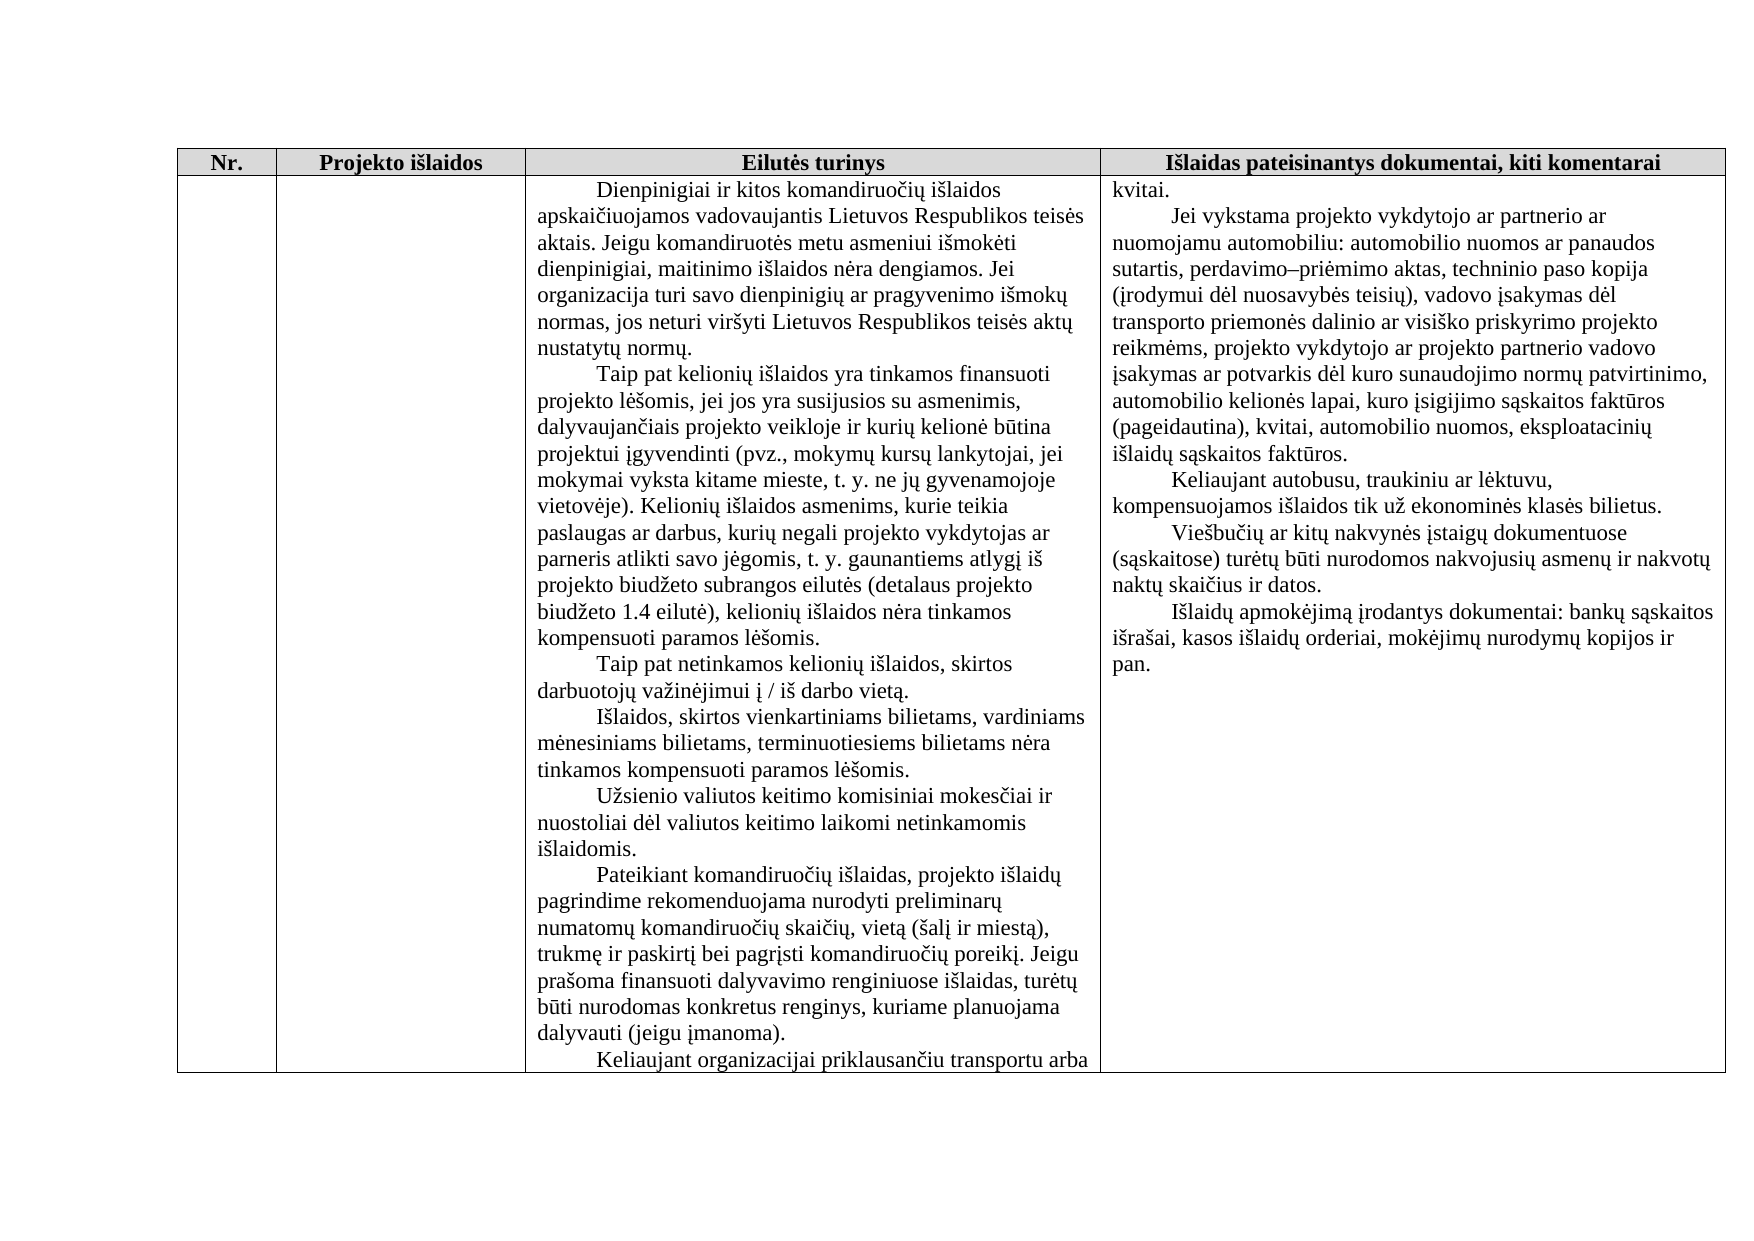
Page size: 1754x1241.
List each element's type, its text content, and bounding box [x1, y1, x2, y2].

table_cell [277, 176, 525, 1072]
table_header Eilutės turinys [526, 149, 1100, 175]
table_cell Dienpinigiai ir kitos komandiruočių išlaidos apskaičiuojamos vadovaujantis Lietuvos Respublikos teisės aktais. Jeigu komandiruotės metu asmeniui išmokėti dienpinigiai, maitinimo išlaidos nėra dengiamos. Jei organizacija turi savo dienpinigių ar pragyvenimo išmokų normas, jos neturi viršyti Lietuvos Respublikos teisės aktų nustatytų normų. Taip pat kelionių išlaidos yra tinkamos finansuoti projekto lėšomis, jei jos yra susijusios su asmenimis, dalyvaujančiais projekto veikloje ir kurių kelionė būtina projektui įgyvendinti (pvz., mokymų kursų lankytojai, jei mokymai vyksta kitame mieste, t. y. ne jų gyvenamojoje vietovėje). Kelionių išlaidos asmenims, kurie teikia paslaugas ar darbus, kurių negali projekto vykdytojas ar parneris atlikti savo jėgomis, t. y. gaunantiems atlygį iš projekto biudžeto subrangos eilutės (detalaus projekto biudžeto 1.4 eilutė), kelionių išlaidos nėra tinkamos kompensuoti paramos lėšomis. Taip pat netinkamos kelionių išlaidos, skirtos darbuotojų važinėjimui į / iš darbo vietą. Išlaidos, skirtos vienkartiniams bilietams, vardiniams mėnesiniams bilietams, terminuotiesiems bilietams nėra tinkamos kompensuoti paramos lėšomis. Užsienio valiutos keitimo komisiniai mokesčiai ir nuostoliai dėl valiutos keitimo laikomi netinkamomis išlaidomis. Pateikiant komandiruočių išlaidas, projekto išlaidų pagrindime rekomenduojama nurodyti preliminarų numatomų komandiruočių skaičių, vietą (šalį ir miestą), trukmę ir paskirtį bei pagrįsti komandiruočių poreikį. Jeigu prašoma finansuoti dalyvavimo renginiuose išlaidas, turėtų būti nurodomas konkretus renginys, kuriame planuojama dalyvauti (jeigu įmanoma). Keliaujant organizacijai priklausančiu transportu arba [526, 176, 1100, 1072]
table_cell [178, 176, 276, 1072]
table_header Nr. [178, 149, 276, 175]
table_header Projekto išlaidos [277, 149, 525, 175]
table_header Išlaidas pateisinantys dokumentai, kiti komentarai [1101, 149, 1725, 175]
table_cell kvitai. Jei vykstama projekto vykdytojo ar partnerio ar nuomojamu automobiliu: automobilio nuomos ar panaudos sutartis, perdavimo–priėmimo aktas, techninio paso kopija (įrodymui dėl nuosavybės teisių), vadovo įsakymas dėl transporto priemonės dalinio ar visiško priskyrimo projekto reikmėms, projekto vykdytojo ar projekto partnerio vadovo įsakymas ar potvarkis dėl kuro sunaudojimo normų patvirtinimo, automobilio kelionės lapai, kuro įsigijimo sąskaitos faktūros (pageidautina), kvitai, automobilio nuomos, eksploatacinių išlaidų sąskaitos faktūros. Keliaujant autobusu, traukiniu ar lėktuvu, kompensuojamos išlaidos tik už ekonominės klasės bilietus. Viešbučių ar kitų nakvynės įstaigų dokumentuose (sąskaitose) turėtų būti nurodomos nakvojusių asmenų ir nakvotų naktų skaičius ir datos. Išlaidų apmokėjimą įrodantys dokumentai: bankų sąskaitos išrašai, kasos išlaidų orderiai, mokėjimų nurodymų kopijos ir pan. [1101, 176, 1725, 1072]
table_cell [1726, 175, 1750, 1072]
table_header [1726, 148, 1750, 175]
